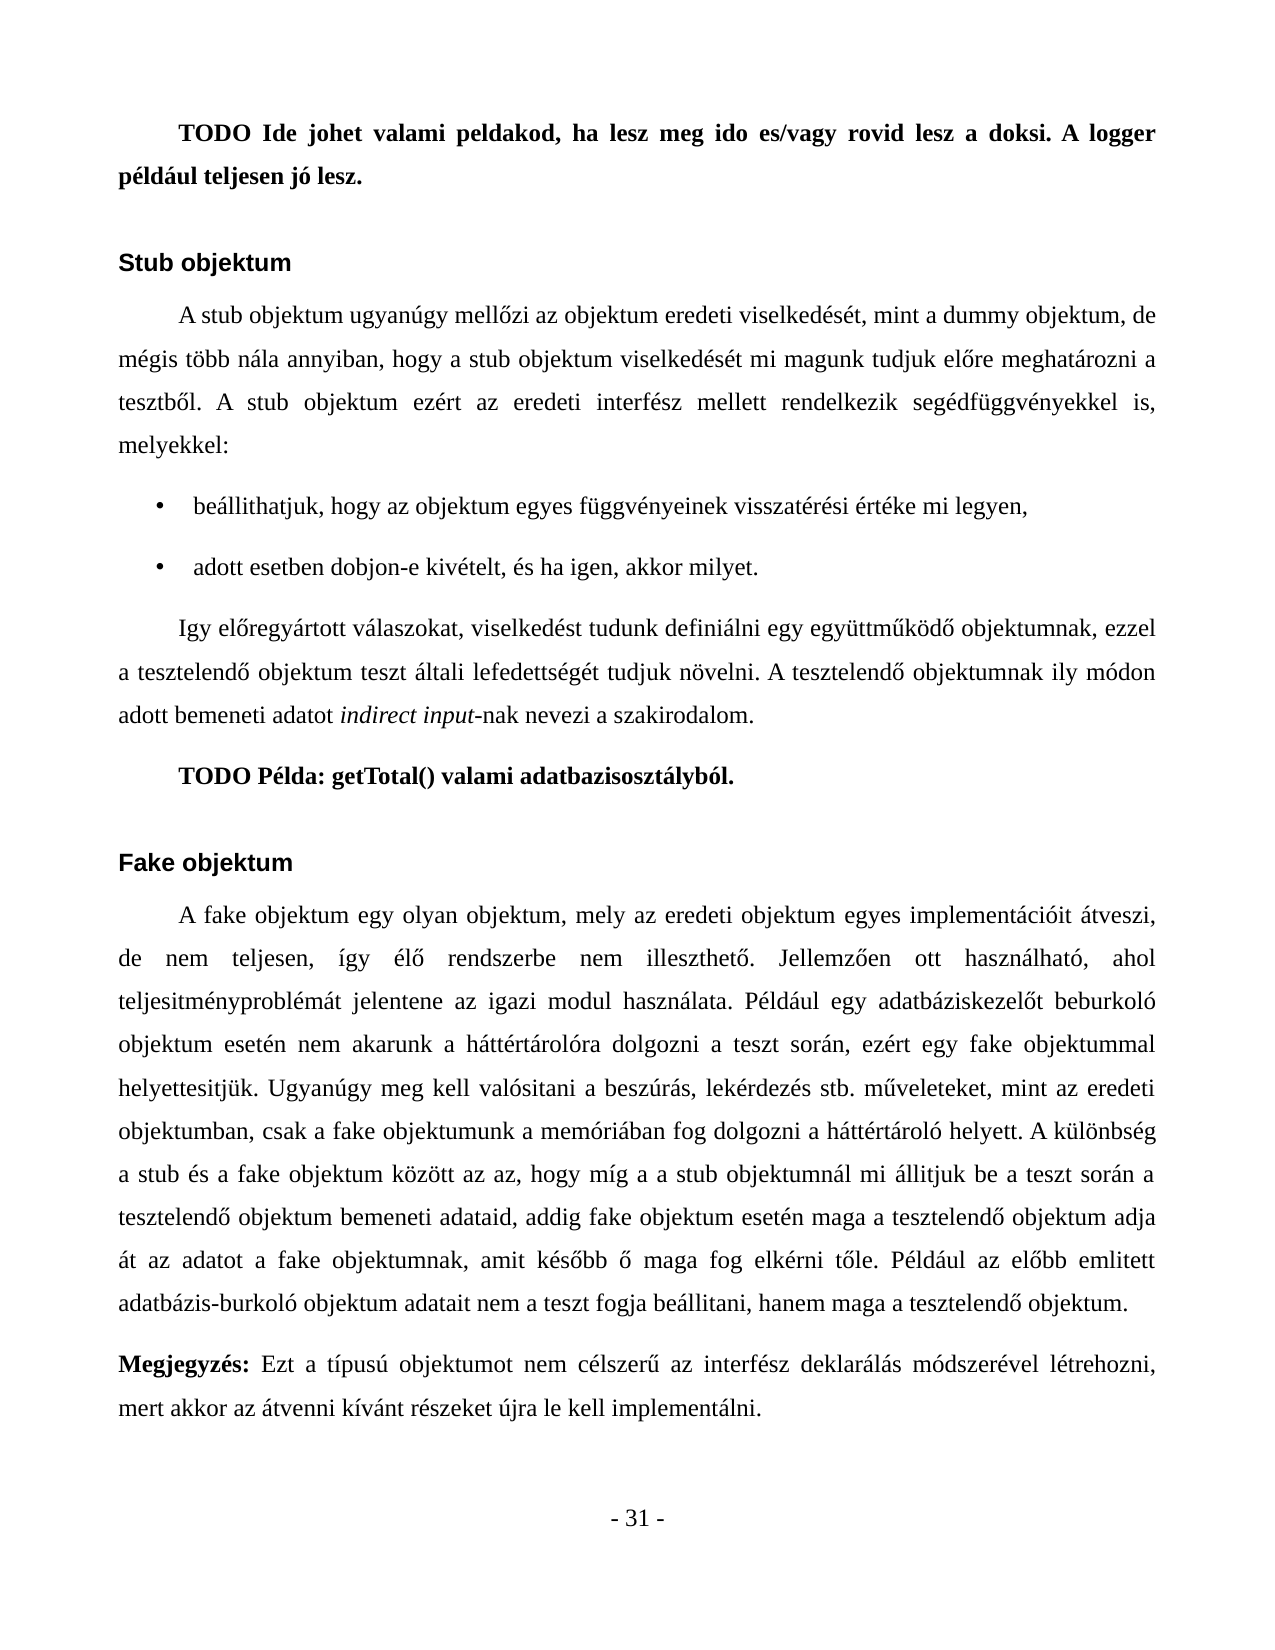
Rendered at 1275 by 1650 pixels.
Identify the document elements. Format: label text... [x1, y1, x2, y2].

subtitle Stub objektum [118, 248, 1157, 277]
text TODO Példa: getTotal() valami adatbazisosztályból. [118, 761, 1157, 789]
subtitle Fake objektum [118, 847, 1157, 876]
text Megjegyzés: Ezt a típusú objektumot nem célszerű az interfész deklarálás módszerével létrehozni, mert akkor az átvenni kívánt részeket újra le kell implementálni. [118, 1349, 1157, 1421]
text A fake objektum egy olyan objektum, mely az eredeti objektum egyes implementációit átveszi, de nem teljesen, így élő rendszerbe nem illeszthető. Jellemzően ott használható, ahol teljesitményproblémát jelentene az igazi modul használata. Például egy adatbáziskezelőt beburkoló objektum esetén nem akarunk a háttértárolóra dolgozni a teszt során, ezért egy fake objektummal helyettesitjük. Ugyanúgy meg kell valósitani a beszúrás, lekérdezés stb. műveleteket, mint az eredeti objektumban, csak a fake objektumunk a memóriában fog dolgozni a háttértároló helyett. A különbség a stub és a fake objektum között az az, hogy míg a a stub objektumnál mi állitjuk be a teszt során a tesztelendő objektum bemeneti adataid, addig fake objektum esetén maga a tesztelendő objektum adja át az adatot a fake objektumnak, amit később ő maga fog elkérni tőle. Például az előbb emlitett adatbázis-burkoló objektum adatait nem a teszt fogja beállitani, hanem maga a tesztelendő objektum. [118, 900, 1157, 1317]
text TODO Ide johet valami peldakod, ha lesz meg ido es/vagy rovid lesz a doksi. A logger például teljesen jó lesz. [118, 118, 1157, 190]
list beállithatjuk, hogy az objektum egyes függvényeinek visszatérési értéke mi legyen, [156, 491, 1157, 520]
text A stub objektum ugyanúgy mellőzi az objektum eredeti viselkedését, mint a dummy objektum, de mégis több nála annyiban, hogy a stub objektum viselkedését mi magunk tudjuk előre meghatározni a tesztből. A stub objektum ezért az eredeti interfész mellett rendelkezik segédfüggvényekkel is, melyekkel: [118, 301, 1157, 459]
list adott esetben dobjon-e kivételt, és ha igen, akkor milyet. [156, 552, 1157, 581]
text Igy előregyártott válaszokat, viselkedést tudunk definiálni egy együttműködő objektumnak, ezzel a tesztelendő objektum teszt általi lefedettségét tudjuk növelni. A tesztelendő objektumnak ily módon adott bemeneti adatot indirect input-nak nevezi a szakirodalom. [118, 613, 1157, 728]
